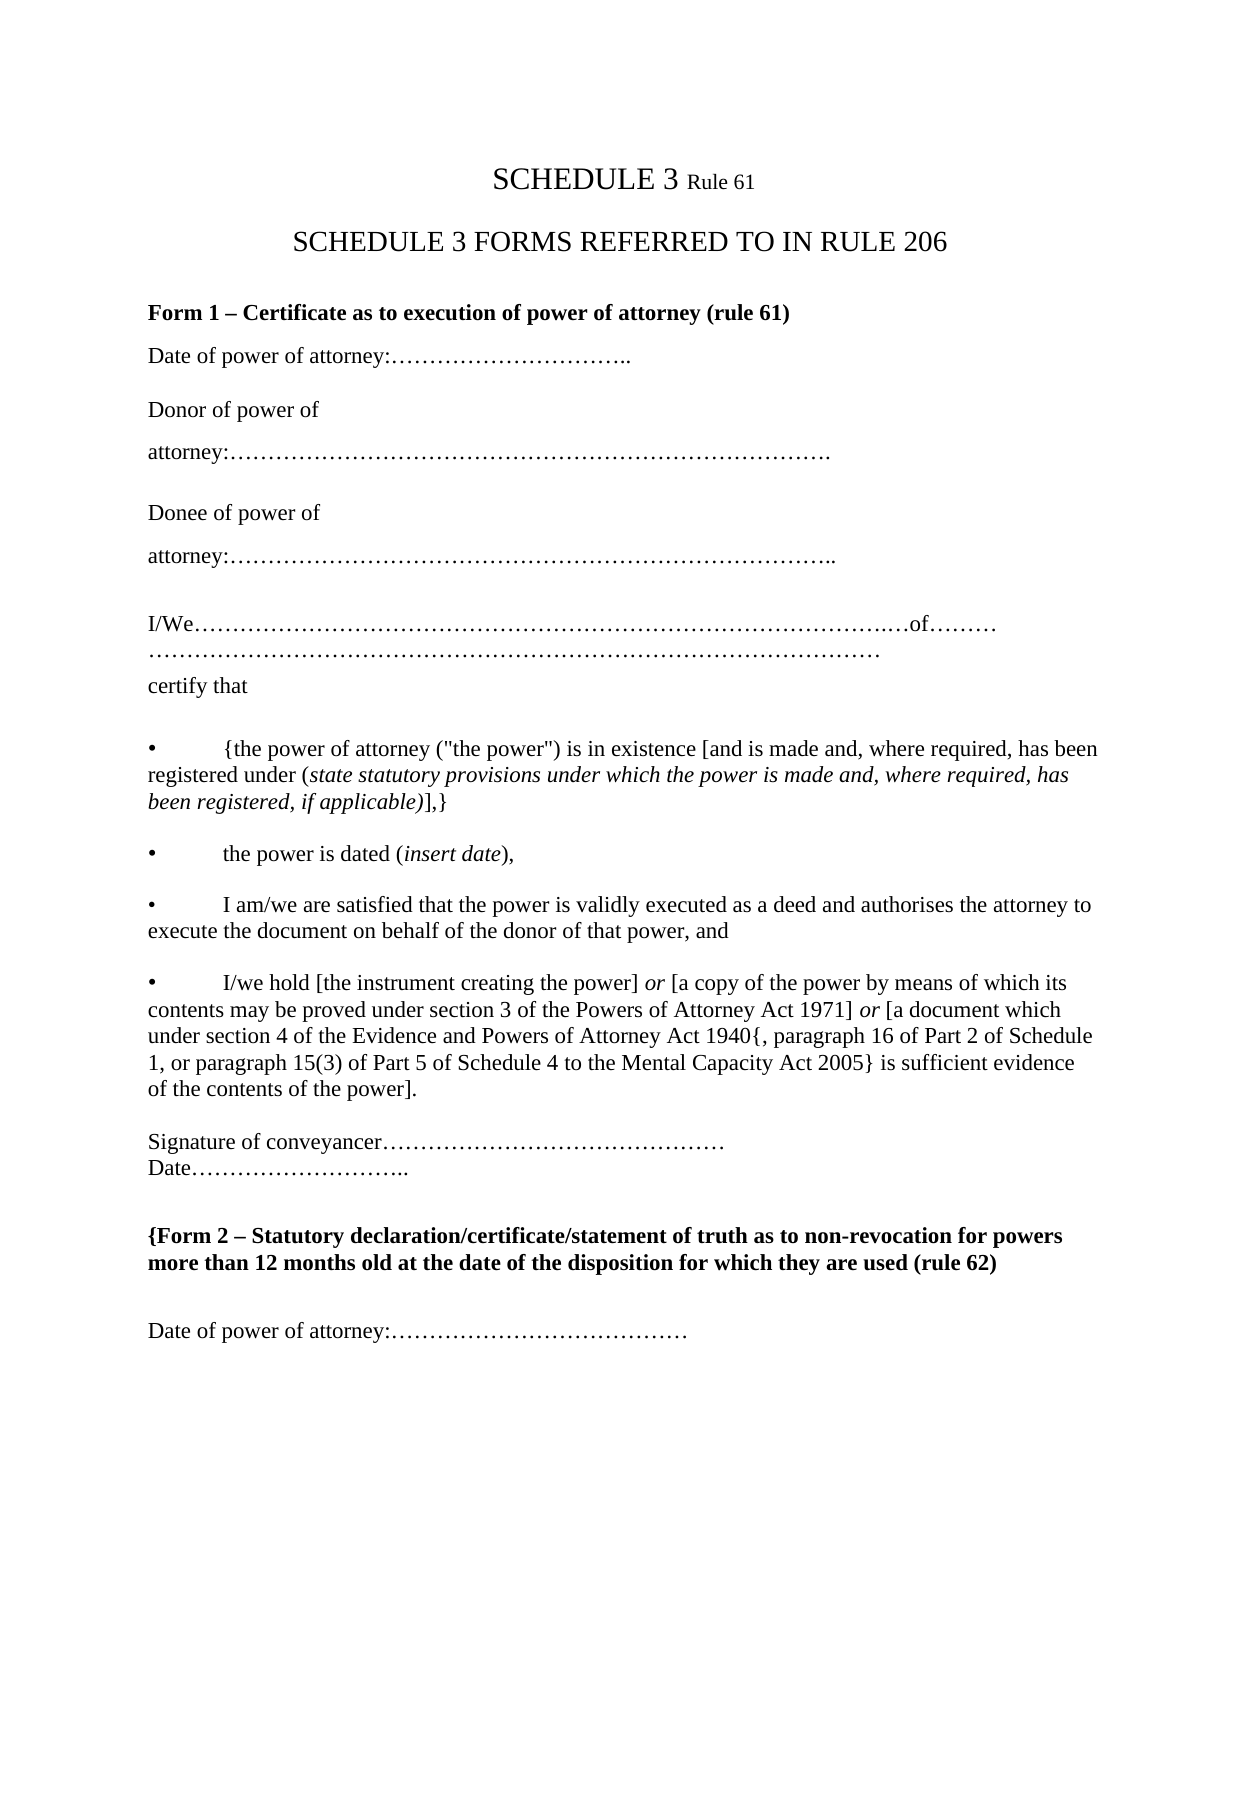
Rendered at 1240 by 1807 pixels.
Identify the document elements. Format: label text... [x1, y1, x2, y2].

text {Form 2 – Statutory declaration/certificate/statement of truth as to non-revocation for powers more than 12 months old at the date of the disposition for which they are used (rule 62) [148, 1222, 1068, 1275]
text Signature of conveyancer………………………………………Date……………………….. [148, 1128, 952, 1181]
text Donor of power of [148, 396, 1099, 422]
text Donee of power of [148, 499, 1099, 526]
text Date of power of attorney:………………………………… [148, 1317, 1099, 1343]
text attorney:……………………………………………………………………. [148, 438, 1099, 465]
subtitle Form 1 – Certificate as to execution of power of attorney (rule 61) [148, 299, 1099, 326]
list I/we hold [the instrument creating the power] or [a copy of the power by means of which its contents may be proved under section 3 of the Powers of Attorney Act 1971] or [a document which under section 4 of the Evidence and Powers of Attorney Act 1940{, paragraph 16 of Part 2 of Schedule 1, or paragraph 15(3) of Part 5 of Schedule 4 to the Mental Capacity Act 2005} is sufficient evidence of the contents of the power]. [148, 967, 1099, 1101]
text attorney:…………………………………………………………………….. [148, 542, 1099, 568]
text Date of power of attorney:………………………….. [148, 342, 1099, 368]
subtitle SCHEDULE 3 FORMS REFERRED TO IN RULE 206 [148, 224, 1099, 258]
list {the power of attorney ("the power") is in existence [and is made and, where required, has been registered under (state statutory provisions under which the power is made and, where required, has been registered, if applicable)],} [148, 733, 1099, 814]
text I/We……………………………………………………………………………….…of……… …………………………………………………………………………………… [148, 610, 1078, 663]
text SCHEDULE 3 Rule 61 [148, 161, 1099, 196]
list the power is dated (insert date), [148, 838, 1099, 867]
list I am/we are satisfied that the power is validly executed as a deed and authorises the attorney to execute the document on behalf of the donor of that power, and [148, 891, 1099, 943]
text certify that [148, 672, 1099, 698]
